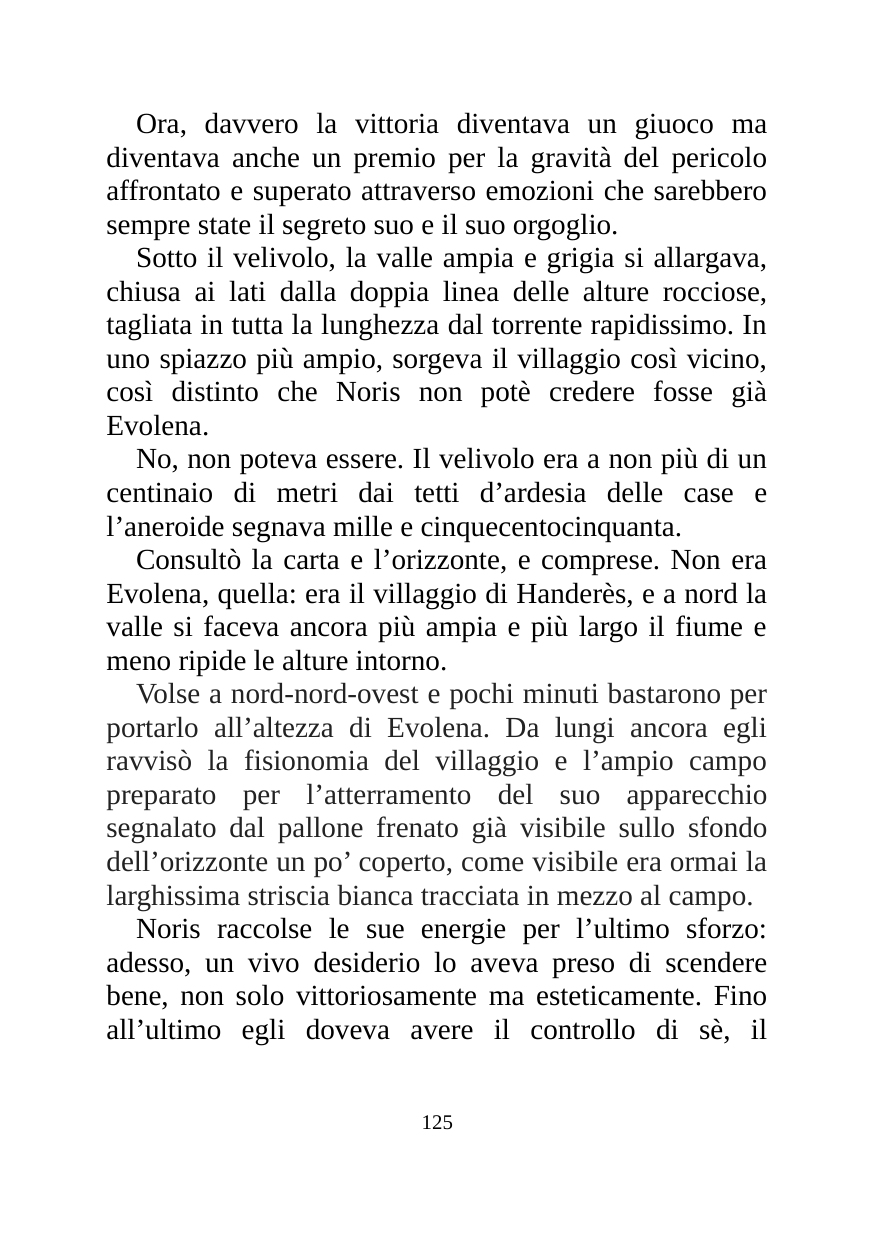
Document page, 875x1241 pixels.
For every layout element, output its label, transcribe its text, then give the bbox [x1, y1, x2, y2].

text Noris raccolse le sue energie per l’ultimo sforzo: adesso, un vivo desiderio lo aveva preso di scendere bene, non solo vittoriosamente ma esteticamente. Fino all’ultimo egli doveva avere il controllo di sè, il [106, 911, 768, 1045]
text No, non poteva essere. Il velivolo era a non più di un centinaio di metri dai tetti d’ardesia delle case e l’aneroide segnava mille e cinquecentocinquanta. [106, 442, 768, 542]
text Volse a nord-nord-ovest e pochi minuti bastarono per portarlo all’altezza di Evolena. Da lungi ancora egli ravvisò la fisionomia del villaggio e l’ampio campo preparato per l’atterramento del suo apparecchio segnalato dal pallone frenato già visibile sullo sfondo dell’orizzonte un po’ coperto, come visibile era ormai la larghissima striscia bianca tracciata in mezzo al campo. [106, 676, 768, 911]
text Ora, davvero la vittoria diventava un giuoco ma diventava anche un premio per la gravità del pericolo affrontato e superato attraverso emozioni che sarebbero sempre state il segreto suo e il suo orgoglio. [106, 106, 768, 240]
text Sotto il velivolo, la valle ampia e grigia si allargava, chiusa ai lati dalla doppia linea delle alture rocciose, tagliata in tutta la lunghezza dal torrente rapidissimo. In uno spiazzo più ampio, sorgeva il villaggio così vicino, così distinto che Noris non potè credere fosse già Evolena. [106, 240, 768, 442]
text Consultò la carta e l’orizzonte, e comprese. Non era Evolena, quella: era il villaggio di Handerès, e a nord la valle si faceva ancora più ampia e più largo il fiume e meno ripide le alture intorno. [106, 542, 768, 676]
